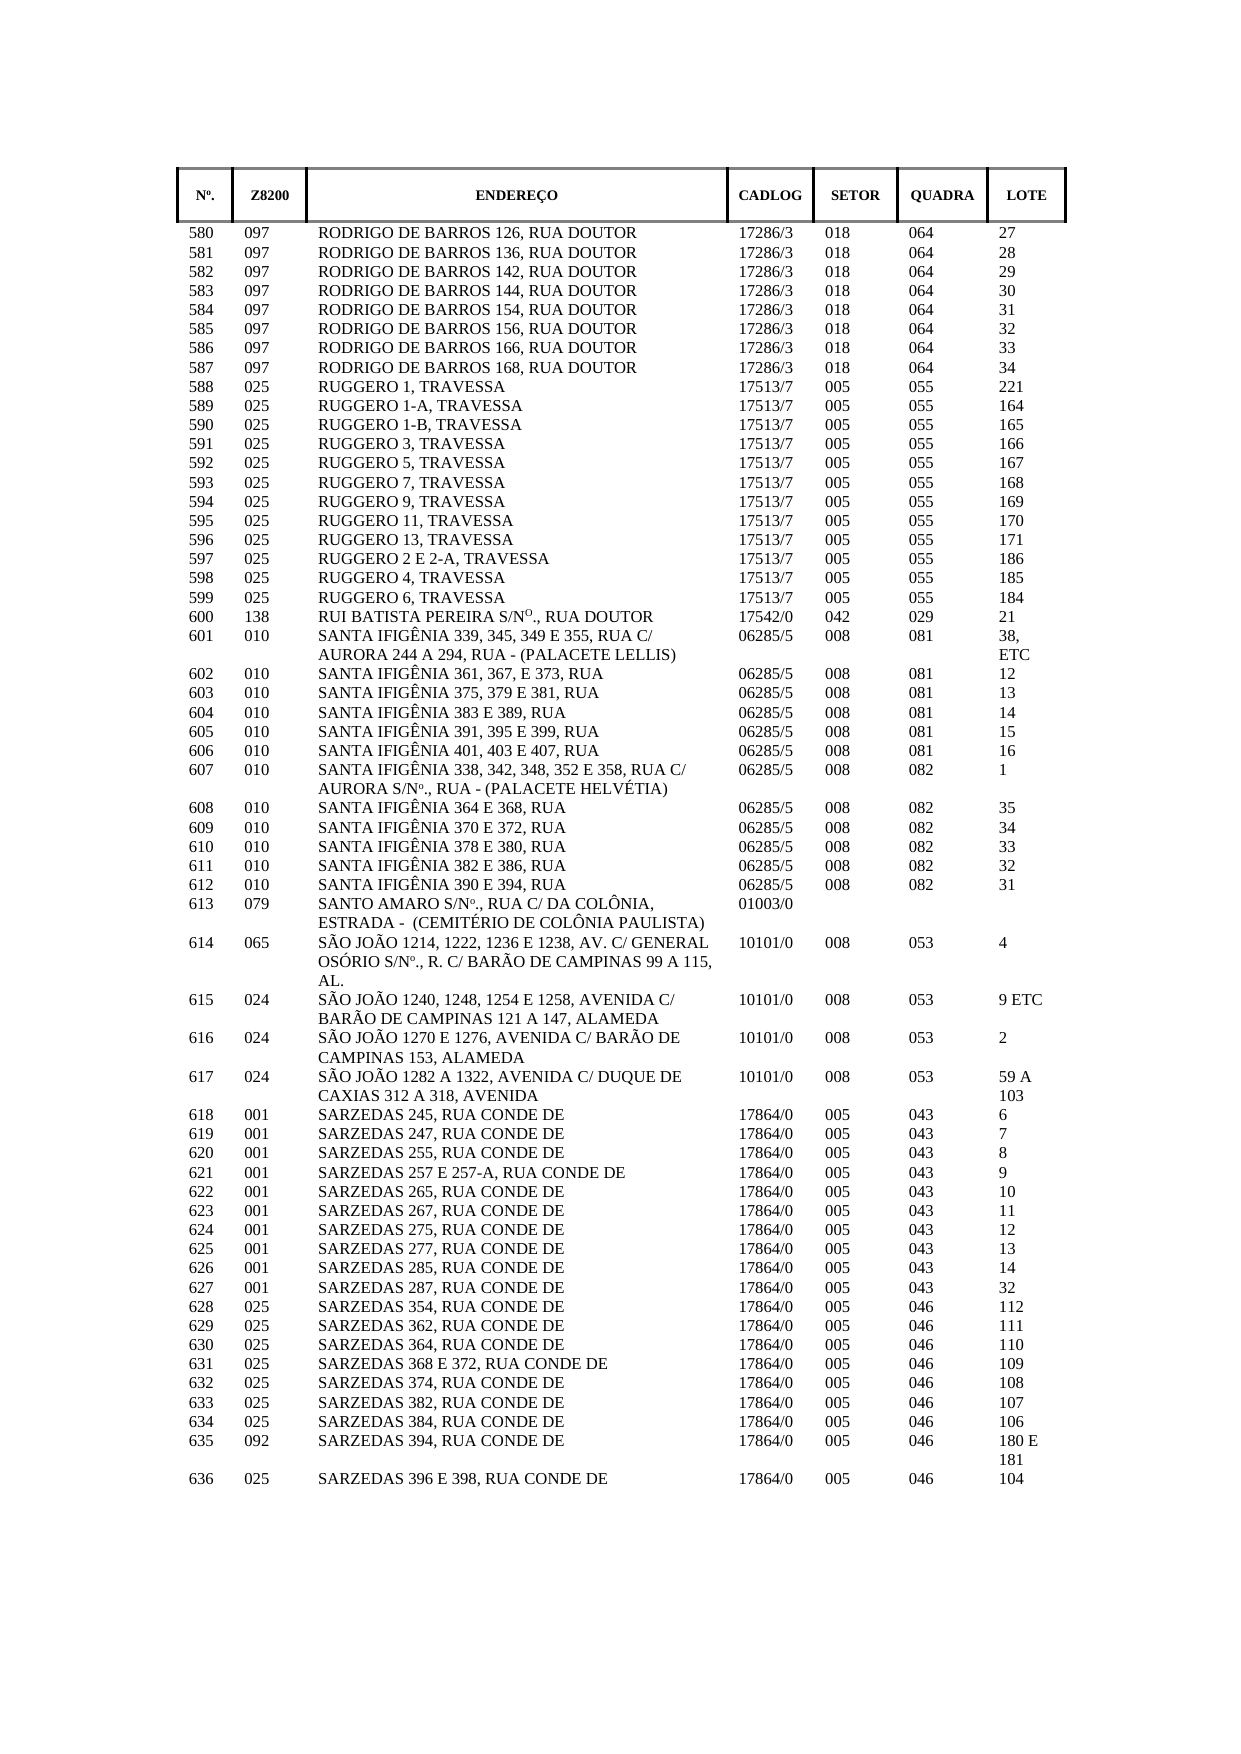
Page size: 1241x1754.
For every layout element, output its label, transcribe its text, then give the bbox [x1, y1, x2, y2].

table_cell 10 [988, 1182, 1066, 1201]
table_cell 607 [177, 760, 233, 798]
table_cell 616 [177, 1028, 233, 1067]
table_cell 097 [233, 319, 307, 338]
table_cell 018 [814, 358, 897, 377]
table_cell SARZEDAS 354, RUA CONDE DE [307, 1297, 727, 1316]
table_cell 025 [233, 1412, 307, 1431]
table_cell 167 [988, 453, 1066, 472]
table_cell 046 [897, 1316, 987, 1335]
table_cell 005 [814, 1143, 897, 1162]
table_cell 055 [897, 568, 987, 587]
table_cell 064 [897, 223, 987, 242]
table_cell 010 [233, 856, 307, 875]
table_cell 33 [988, 338, 1066, 357]
table_cell 046 [897, 1393, 987, 1412]
table_cell 005 [814, 568, 897, 587]
table_cell 186 [988, 549, 1066, 568]
table_cell 17864/0 [727, 1258, 814, 1277]
table_cell 001 [233, 1278, 307, 1297]
table_cell SARZEDAS 364, RUA CONDE DE [307, 1335, 727, 1354]
table_cell 602 [177, 664, 233, 683]
table_cell 005 [814, 1105, 897, 1124]
table_cell 611 [177, 856, 233, 875]
table_cell 17864/0 [727, 1201, 814, 1220]
table_cell 17864/0 [727, 1143, 814, 1162]
table_cell 064 [897, 262, 987, 281]
table_cell 605 [177, 722, 233, 741]
table_cell 636 [177, 1469, 233, 1488]
table_cell RODRIGO DE BARROS 142, RUA DOUTOR [307, 262, 727, 281]
table_cell 055 [897, 588, 987, 607]
table_cell SANTA IFIGÊNIA 391, 395 E 399, RUA [307, 722, 727, 741]
table_cell 043 [897, 1182, 987, 1201]
table_cell [814, 148, 897, 167]
table_cell RUGGERO 1-A, TRAVESSA [307, 396, 727, 415]
table_cell 35 [988, 798, 1066, 817]
table_cell 001 [233, 1201, 307, 1220]
table_cell 32 [988, 856, 1066, 875]
table_cell 025 [233, 1316, 307, 1335]
table_cell 17864/0 [727, 1297, 814, 1316]
table_cell 622 [177, 1182, 233, 1201]
table_cell SARZEDAS 362, RUA CONDE DE [307, 1316, 727, 1335]
table_cell SANTA IFIGÊNIA 390 E 394, RUA [307, 875, 727, 894]
table_cell 17286/3 [727, 358, 814, 377]
table_cell 081 [897, 722, 987, 741]
table_cell 17513/7 [727, 396, 814, 415]
table_cell 005 [814, 415, 897, 434]
table_cell 082 [897, 760, 987, 798]
table_cell 053 [897, 1067, 987, 1105]
table_cell 008 [814, 703, 897, 722]
table_cell 617 [177, 1067, 233, 1105]
table_cell 097 [233, 281, 307, 300]
table_cell 005 [814, 1239, 897, 1258]
table_cell 005 [814, 1412, 897, 1431]
table_cell 601 [177, 626, 233, 664]
table_cell CADLOG [729, 170, 812, 220]
table_cell SARZEDAS 384, RUA CONDE DE [307, 1412, 727, 1431]
table_cell 001 [233, 1143, 307, 1162]
table_cell 025 [233, 1373, 307, 1392]
table_cell 008 [814, 990, 897, 1028]
table_cell 619 [177, 1124, 233, 1143]
table_cell 17513/7 [727, 453, 814, 472]
table_cell 16 [988, 741, 1066, 760]
table_cell 17286/3 [727, 243, 814, 262]
table_cell 005 [814, 1354, 897, 1373]
table_cell 110 [988, 1335, 1066, 1354]
table_cell 010 [233, 626, 307, 664]
table_cell 008 [814, 1028, 897, 1067]
table_cell 055 [897, 415, 987, 434]
table_cell 06285/5 [727, 818, 814, 837]
table_cell 06285/5 [727, 741, 814, 760]
table_cell 046 [897, 1373, 987, 1392]
table_cell 06285/5 [727, 703, 814, 722]
table_cell 055 [897, 492, 987, 511]
table_cell 064 [897, 338, 987, 357]
table_cell 588 [177, 377, 233, 396]
table_cell 580 [177, 223, 233, 242]
table_cell 081 [897, 703, 987, 722]
table_cell ENDEREÇO [308, 170, 726, 220]
table_cell 30 [988, 281, 1066, 300]
table_cell 184 [988, 588, 1066, 607]
table_cell 097 [233, 358, 307, 377]
table_cell 053 [897, 1028, 987, 1067]
table_cell 12 [988, 664, 1066, 683]
table_cell 025 [233, 1393, 307, 1412]
table_cell 024 [233, 990, 307, 1028]
table_cell 111 [988, 1316, 1066, 1335]
table_cell 06285/5 [727, 722, 814, 741]
table_cell 025 [233, 415, 307, 434]
table_cell 010 [233, 683, 307, 702]
table_cell 10101/0 [727, 1028, 814, 1067]
table_cell 630 [177, 1335, 233, 1354]
table_cell 17513/7 [727, 377, 814, 396]
table_cell 615 [177, 990, 233, 1028]
table_cell 055 [897, 511, 987, 530]
table_cell 025 [233, 453, 307, 472]
table_cell RUGGERO 7, TRAVESSA [307, 473, 727, 492]
table_cell 164 [988, 396, 1066, 415]
table_cell 046 [897, 1431, 987, 1469]
table_cell SETOR [815, 170, 896, 220]
table_cell 005 [814, 377, 897, 396]
table_cell 612 [177, 875, 233, 894]
table_cell 620 [177, 1143, 233, 1162]
table_cell 081 [897, 683, 987, 702]
table_cell 097 [233, 223, 307, 242]
table_cell 055 [897, 473, 987, 492]
table_cell 32 [988, 1278, 1066, 1297]
table_cell 010 [233, 722, 307, 741]
table_cell 112 [988, 1297, 1066, 1316]
table_cell RODRIGO DE BARROS 156, RUA DOUTOR [307, 319, 727, 338]
table_cell 001 [233, 1182, 307, 1201]
table_cell 17864/0 [727, 1239, 814, 1258]
table_cell 025 [233, 492, 307, 511]
table_cell 005 [814, 1431, 897, 1469]
table_cell 082 [897, 798, 987, 817]
table_cell QUADRA [899, 170, 986, 220]
table_cell 17513/7 [727, 588, 814, 607]
table_cell 631 [177, 1354, 233, 1373]
table_cell 008 [814, 664, 897, 683]
table_cell 06285/5 [727, 798, 814, 817]
table_cell 010 [233, 875, 307, 894]
table_cell 097 [233, 262, 307, 281]
table_cell SANTA IFIGÊNIA 361, 367, E 373, RUA [307, 664, 727, 683]
table_cell 586 [177, 338, 233, 357]
table_cell 025 [233, 530, 307, 549]
table_cell 043 [897, 1278, 987, 1297]
table_cell 010 [233, 798, 307, 817]
table_cell 17864/0 [727, 1163, 814, 1182]
table_cell 594 [177, 492, 233, 511]
table_cell 081 [897, 626, 987, 664]
table_cell 005 [814, 1258, 897, 1277]
table_cell 064 [897, 300, 987, 319]
table_cell 025 [233, 568, 307, 587]
table_cell 005 [814, 1373, 897, 1392]
table_cell 042 [814, 607, 897, 626]
table_cell 12 [988, 1220, 1066, 1239]
table_cell SANTO AMARO S/No., RUA C/ DA COLÔNIA, ESTRADA - (CEMITÉRIO DE COLÔNIA PAULISTA) [307, 894, 727, 932]
table_cell 17286/3 [727, 300, 814, 319]
table_cell 168 [988, 473, 1066, 492]
table_cell SARZEDAS 285, RUA CONDE DE [307, 1258, 727, 1277]
table_cell 008 [814, 1067, 897, 1105]
table_cell 097 [233, 300, 307, 319]
table_cell 06285/5 [727, 664, 814, 683]
table_cell SANTA IFIGÊNIA 378 E 380, RUA [307, 837, 727, 856]
table_cell [177, 1488, 233, 1603]
table_cell RUGGERO 9, TRAVESSA [307, 492, 727, 511]
table_cell 008 [814, 837, 897, 856]
table_cell 029 [897, 607, 987, 626]
table_cell 008 [814, 798, 897, 817]
table_cell 185 [988, 568, 1066, 587]
table_cell [727, 1488, 814, 1603]
table_cell 043 [897, 1105, 987, 1124]
table_cell [897, 1488, 987, 1603]
table_cell SANTA IFIGÊNIA 338, 342, 348, 352 E 358, RUA C/ AURORA S/No., RUA - (PALACETE HELVÉTIA) [307, 760, 727, 798]
table_cell 010 [233, 818, 307, 837]
table_cell 621 [177, 1163, 233, 1182]
table_cell 025 [233, 1354, 307, 1373]
table_cell RUGGERO 6, TRAVESSA [307, 588, 727, 607]
table_cell RUGGERO 5, TRAVESSA [307, 453, 727, 472]
table_cell SARZEDAS 247, RUA CONDE DE [307, 1124, 727, 1143]
table_cell RODRIGO DE BARROS 154, RUA DOUTOR [307, 300, 727, 319]
table_cell 170 [988, 511, 1066, 530]
table_cell 001 [233, 1105, 307, 1124]
table_cell [814, 894, 897, 932]
table_cell SANTA IFIGÊNIA 383 E 389, RUA [307, 703, 727, 722]
table_cell 06285/5 [727, 626, 814, 664]
table_cell 001 [233, 1239, 307, 1258]
table_cell [233, 148, 307, 167]
table_cell 064 [897, 358, 987, 377]
table_cell RODRIGO DE BARROS 166, RUA DOUTOR [307, 338, 727, 357]
table_cell 8 [988, 1143, 1066, 1162]
table_cell 15 [988, 722, 1066, 741]
table_cell SANTA IFIGÊNIA 382 E 386, RUA [307, 856, 727, 875]
table_cell 081 [897, 741, 987, 760]
table_cell 005 [814, 1278, 897, 1297]
table_cell 17513/7 [727, 568, 814, 587]
table_cell RUGGERO 13, TRAVESSA [307, 530, 727, 549]
table_cell SARZEDAS 265, RUA CONDE DE [307, 1182, 727, 1201]
table_cell 138 [233, 607, 307, 626]
table_cell 043 [897, 1124, 987, 1143]
table_cell 17513/7 [727, 434, 814, 453]
table_cell 055 [897, 377, 987, 396]
table_cell 17513/7 [727, 530, 814, 549]
table_cell 025 [233, 511, 307, 530]
table_cell SANTA IFIGÊNIA 375, 379 E 381, RUA [307, 683, 727, 702]
table_cell 06285/5 [727, 875, 814, 894]
table_cell 17864/0 [727, 1105, 814, 1124]
table_cell 005 [814, 1469, 897, 1488]
table_cell 001 [233, 1220, 307, 1239]
table_cell 614 [177, 933, 233, 990]
table_cell 008 [814, 933, 897, 990]
table_cell SARZEDAS 255, RUA CONDE DE [307, 1143, 727, 1162]
table_cell 584 [177, 300, 233, 319]
table_cell 008 [814, 818, 897, 837]
table_cell 043 [897, 1220, 987, 1239]
table_cell 024 [233, 1028, 307, 1067]
table_cell 010 [233, 741, 307, 760]
table_cell 635 [177, 1431, 233, 1469]
table_cell 043 [897, 1201, 987, 1220]
table_cell SARZEDAS 382, RUA CONDE DE [307, 1393, 727, 1412]
table_cell 17864/0 [727, 1412, 814, 1431]
table_cell SANTA IFIGÊNIA 370 E 372, RUA [307, 818, 727, 837]
table_cell 10101/0 [727, 933, 814, 990]
table_cell 01003/0 [727, 894, 814, 932]
table_cell 018 [814, 338, 897, 357]
table_cell 591 [177, 434, 233, 453]
table_cell 603 [177, 683, 233, 702]
table_cell 17542/0 [727, 607, 814, 626]
table_cell 005 [814, 549, 897, 568]
table_cell 025 [233, 549, 307, 568]
table_cell 005 [814, 1163, 897, 1182]
table_cell 005 [814, 588, 897, 607]
table_cell RUGGERO 11, TRAVESSA [307, 511, 727, 530]
table_cell 046 [897, 1335, 987, 1354]
table_cell 17286/3 [727, 262, 814, 281]
table_cell 079 [233, 894, 307, 932]
table_cell 107 [988, 1393, 1066, 1412]
table_cell 625 [177, 1239, 233, 1258]
table_cell 632 [177, 1373, 233, 1392]
table_cell 32 [988, 319, 1066, 338]
table_cell 623 [177, 1201, 233, 1220]
table_cell 628 [177, 1297, 233, 1316]
table_cell 7 [988, 1124, 1066, 1143]
table_cell 17286/3 [727, 319, 814, 338]
table_cell 010 [233, 664, 307, 683]
table_cell 008 [814, 875, 897, 894]
table_cell SÃO JOÃO 1214, 1222, 1236 E 1238, AV. C/ GENERAL OSÓRIO S/No., R. C/ BARÃO DE CAMPINAS 99 A 115, AL. [307, 933, 727, 990]
table_cell [897, 148, 987, 167]
table_cell 010 [233, 837, 307, 856]
table_cell RUGGERO 2 E 2-A, TRAVESSA [307, 549, 727, 568]
table_cell 109 [988, 1354, 1066, 1373]
table_cell 31 [988, 300, 1066, 319]
table_cell [988, 148, 1066, 167]
table_cell RUGGERO 1-B, TRAVESSA [307, 415, 727, 434]
table_cell 053 [897, 990, 987, 1028]
table_cell 10101/0 [727, 1067, 814, 1105]
table_cell SÃO JOÃO 1282 A 1322, AVENIDA C/ DUQUE DE CAXIAS 312 A 318, AVENIDA [307, 1067, 727, 1105]
table_cell SARZEDAS 368 E 372, RUA CONDE DE [307, 1354, 727, 1373]
table_cell SARZEDAS 257 E 257-A, RUA CONDE DE [307, 1163, 727, 1182]
table_cell 008 [814, 722, 897, 741]
table_cell 018 [814, 319, 897, 338]
table_cell 587 [177, 358, 233, 377]
table_cell 13 [988, 1239, 1066, 1258]
table_cell 046 [897, 1297, 987, 1316]
table_cell 046 [897, 1469, 987, 1488]
table_cell SANTA IFIGÊNIA 401, 403 E 407, RUA [307, 741, 727, 760]
table_cell RODRIGO DE BARROS 168, RUA DOUTOR [307, 358, 727, 377]
table_cell SARZEDAS 396 E 398, RUA CONDE DE [307, 1469, 727, 1488]
table_cell 025 [233, 473, 307, 492]
table_cell 17864/0 [727, 1278, 814, 1297]
table_cell 59 A 103 [988, 1067, 1066, 1105]
table_cell RODRIGO DE BARROS 144, RUA DOUTOR [307, 281, 727, 300]
table_cell 28 [988, 243, 1066, 262]
table_cell [988, 1488, 1066, 1603]
table_cell 14 [988, 703, 1066, 722]
table_cell RODRIGO DE BARROS 136, RUA DOUTOR [307, 243, 727, 262]
table_cell 005 [814, 1201, 897, 1220]
table_cell 9 ETC [988, 990, 1066, 1028]
table_cell 106 [988, 1412, 1066, 1431]
table_cell 018 [814, 262, 897, 281]
table_cell RUGGERO 3, TRAVESSA [307, 434, 727, 453]
table_cell 604 [177, 703, 233, 722]
table_cell SARZEDAS 245, RUA CONDE DE [307, 1105, 727, 1124]
table_cell 633 [177, 1393, 233, 1412]
table_cell SARZEDAS 275, RUA CONDE DE [307, 1220, 727, 1239]
table_cell SARZEDAS 267, RUA CONDE DE [307, 1201, 727, 1220]
table_cell SARZEDAS 394, RUA CONDE DE [307, 1431, 727, 1469]
table_cell 005 [814, 1316, 897, 1335]
table_cell 17286/3 [727, 338, 814, 357]
table_cell 001 [233, 1124, 307, 1143]
table_cell 10101/0 [727, 990, 814, 1028]
table_cell 583 [177, 281, 233, 300]
table_cell 600 [177, 607, 233, 626]
table_cell 081 [897, 664, 987, 683]
table_cell 024 [233, 1067, 307, 1105]
table_cell [727, 148, 814, 167]
table_cell 025 [233, 1297, 307, 1316]
table_cell 064 [897, 243, 987, 262]
table_cell 108 [988, 1373, 1066, 1392]
table_cell 17513/7 [727, 415, 814, 434]
table_cell 018 [814, 300, 897, 319]
table_cell 082 [897, 856, 987, 875]
table_cell 025 [233, 377, 307, 396]
table_cell 17513/7 [727, 473, 814, 492]
table_cell 171 [988, 530, 1066, 549]
table_cell 046 [897, 1412, 987, 1431]
table_cell [177, 148, 233, 167]
table_cell 06285/5 [727, 760, 814, 798]
table_cell 595 [177, 511, 233, 530]
table_cell 082 [897, 818, 987, 837]
table_cell RODRIGO DE BARROS 126, RUA DOUTOR [307, 223, 727, 242]
table_cell 055 [897, 453, 987, 472]
table_cell 008 [814, 760, 897, 798]
table_cell 31 [988, 875, 1066, 894]
table_cell 018 [814, 223, 897, 242]
table_cell 005 [814, 492, 897, 511]
table_cell 055 [897, 549, 987, 568]
table_cell No. [179, 170, 231, 220]
table_cell 005 [814, 453, 897, 472]
table_cell 064 [897, 281, 987, 300]
table_cell 097 [233, 338, 307, 357]
table_cell 613 [177, 894, 233, 932]
table_cell SARZEDAS 374, RUA CONDE DE [307, 1373, 727, 1392]
table_cell RUGGERO 1, TRAVESSA [307, 377, 727, 396]
table_cell 082 [897, 837, 987, 856]
table_cell Z8200 [234, 170, 305, 220]
table_cell 005 [814, 1297, 897, 1316]
table_cell 17864/0 [727, 1182, 814, 1201]
table_cell 008 [814, 626, 897, 664]
table_cell 21 [988, 607, 1066, 626]
table_cell 609 [177, 818, 233, 837]
table_cell 008 [814, 683, 897, 702]
table_cell 180 E 181 [988, 1431, 1066, 1469]
table_cell 005 [814, 1393, 897, 1412]
table_cell SANTA IFIGÊNIA 364 E 368, RUA [307, 798, 727, 817]
table_cell 618 [177, 1105, 233, 1124]
table_cell 14 [988, 1258, 1066, 1277]
table_cell 104 [988, 1469, 1066, 1488]
table_cell 043 [897, 1258, 987, 1277]
table_cell 606 [177, 741, 233, 760]
table_cell 592 [177, 453, 233, 472]
table_cell 046 [897, 1354, 987, 1373]
table_cell 025 [233, 434, 307, 453]
table_cell 624 [177, 1220, 233, 1239]
table_cell 17286/3 [727, 223, 814, 242]
table_cell 043 [897, 1143, 987, 1162]
table_cell 025 [233, 1335, 307, 1354]
table_cell 17864/0 [727, 1220, 814, 1239]
table_cell 005 [814, 1220, 897, 1239]
table_cell 06285/5 [727, 683, 814, 702]
table_cell 005 [814, 1124, 897, 1143]
table_cell 043 [897, 1239, 987, 1258]
table_cell 585 [177, 319, 233, 338]
table_cell 169 [988, 492, 1066, 511]
table_cell [988, 894, 1066, 932]
table_cell 005 [814, 530, 897, 549]
table_cell 008 [814, 856, 897, 875]
table_cell 165 [988, 415, 1066, 434]
table_cell 166 [988, 434, 1066, 453]
table_cell 097 [233, 243, 307, 262]
table_cell 064 [897, 319, 987, 338]
table_cell 005 [814, 511, 897, 530]
table_cell 1 [988, 760, 1066, 798]
table_cell 025 [233, 396, 307, 415]
table_cell 17864/0 [727, 1316, 814, 1335]
table_cell 581 [177, 243, 233, 262]
table_cell 17864/0 [727, 1469, 814, 1488]
table_cell 596 [177, 530, 233, 549]
table_cell 17513/7 [727, 549, 814, 568]
table_cell 627 [177, 1278, 233, 1297]
table_cell 38, ETC [988, 626, 1066, 664]
table_cell 082 [897, 875, 987, 894]
table_cell SANTA IFIGÊNIA 339, 345, 349 E 355, RUA C/ AURORA 244 A 294, RUA - (PALACETE LELLIS) [307, 626, 727, 664]
table_cell 043 [897, 1163, 987, 1182]
table_cell 06285/5 [727, 837, 814, 856]
table_cell 025 [233, 1469, 307, 1488]
table_cell 13 [988, 683, 1066, 702]
table_cell 593 [177, 473, 233, 492]
table_cell 33 [988, 837, 1066, 856]
table_cell 053 [897, 933, 987, 990]
table_cell RUI BATISTA PEREIRA S/NO., RUA DOUTOR [307, 607, 727, 626]
table_cell 34 [988, 818, 1066, 837]
table_cell 010 [233, 760, 307, 798]
table_cell [814, 1488, 897, 1603]
table_cell 4 [988, 933, 1066, 990]
table_cell 005 [814, 396, 897, 415]
table_cell 598 [177, 568, 233, 587]
table_cell 001 [233, 1258, 307, 1277]
table_cell 005 [814, 434, 897, 453]
table_cell SARZEDAS 287, RUA CONDE DE [307, 1278, 727, 1297]
table_cell 17864/0 [727, 1373, 814, 1392]
table_cell 221 [988, 377, 1066, 396]
table_cell LOTE [989, 170, 1064, 220]
table_cell SÃO JOÃO 1240, 1248, 1254 E 1258, AVENIDA C/ BARÃO DE CAMPINAS 121 A 147, ALAMEDA [307, 990, 727, 1028]
table_cell 065 [233, 933, 307, 990]
table_cell [307, 148, 727, 167]
table_cell 055 [897, 530, 987, 549]
table_cell 17864/0 [727, 1393, 814, 1412]
table_cell 055 [897, 396, 987, 415]
table_cell 005 [814, 1335, 897, 1354]
table_cell 597 [177, 549, 233, 568]
table_cell RUGGERO 4, TRAVESSA [307, 568, 727, 587]
table_cell 018 [814, 281, 897, 300]
table_cell 06285/5 [727, 856, 814, 875]
table_cell 010 [233, 703, 307, 722]
table_cell SÃO JOÃO 1270 E 1276, AVENIDA C/ BARÃO DE CAMPINAS 153, ALAMEDA [307, 1028, 727, 1067]
table_cell [307, 1488, 727, 1603]
table_cell 27 [988, 223, 1066, 242]
table_cell 582 [177, 262, 233, 281]
table_cell 17513/7 [727, 511, 814, 530]
table_cell 018 [814, 243, 897, 262]
table_cell 005 [814, 1182, 897, 1201]
table_cell 634 [177, 1412, 233, 1431]
table_cell 11 [988, 1201, 1066, 1220]
table_cell 589 [177, 396, 233, 415]
table_cell 001 [233, 1163, 307, 1182]
table_cell 005 [814, 473, 897, 492]
table_cell 17864/0 [727, 1124, 814, 1143]
table_cell 34 [988, 358, 1066, 377]
table_cell 17864/0 [727, 1354, 814, 1373]
table_cell 17864/0 [727, 1431, 814, 1469]
table_cell 055 [897, 434, 987, 453]
table_cell 008 [814, 741, 897, 760]
table_cell 17864/0 [727, 1335, 814, 1354]
table_cell 17513/7 [727, 492, 814, 511]
table_cell 29 [988, 262, 1066, 281]
table_cell 092 [233, 1431, 307, 1469]
table_cell 6 [988, 1105, 1066, 1124]
table_cell [897, 894, 987, 932]
table_cell 590 [177, 415, 233, 434]
table_cell 599 [177, 588, 233, 607]
table_cell 629 [177, 1316, 233, 1335]
table_cell [233, 1488, 307, 1603]
table_cell 626 [177, 1258, 233, 1277]
table_cell 17286/3 [727, 281, 814, 300]
table_cell 608 [177, 798, 233, 817]
table_cell 025 [233, 588, 307, 607]
table_cell SARZEDAS 277, RUA CONDE DE [307, 1239, 727, 1258]
table_cell 610 [177, 837, 233, 856]
table_cell 9 [988, 1163, 1066, 1182]
table_cell 2 [988, 1028, 1066, 1067]
